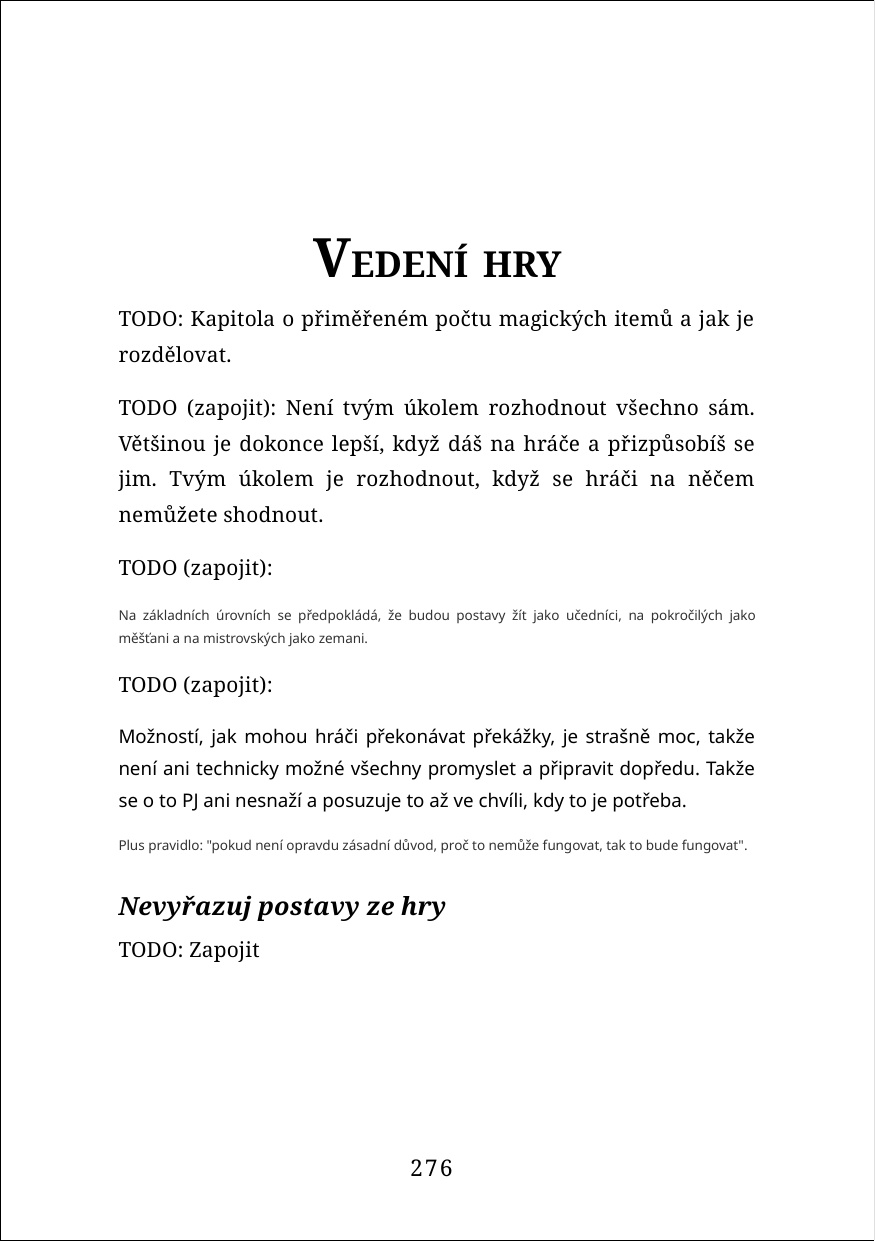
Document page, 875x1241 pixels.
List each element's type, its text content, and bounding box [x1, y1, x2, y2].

text TODO: Zapojit [118, 935, 756, 963]
text Plus pravidlo: "pokud není opravdu zásadní důvod, proč to nemůže fungovat, tak to bude fungovat". [118, 836, 756, 855]
subtitle Vedení hry [118, 219, 756, 293]
text TODO: Kapitola o přiměřeném počtu magických itemů a jak je rozdělovat. [118, 304, 756, 368]
text Na základních úrovních se předpokládá, že budou postavy žít jako učedníci, na pokročilých jako měšťani a na mistrovských jako zemani. [118, 606, 756, 648]
text TODO (zapojit): [118, 670, 756, 698]
text TODO (zapojit): Není tvým úkolem rozhodnout všechno sám. Většinou je dokonce lepší, když dáš na hráče a přizpůsobíš se jim. Tvým úkolem je rozhodnout, když se hráči na něčem nemůžete shodnout. [118, 393, 756, 528]
subtitle Nevyřazuj postavy ze hry [118, 889, 756, 923]
text TODO (zapojit): [118, 553, 756, 582]
text Možností, jak mohou hráči překonávat překážky, je strašně moc, takže není ani technicky možné všechny promyslet a připravit dopředu. Takže se o to PJ ani nesnaží a posuzuje to až ve chvíli, kdy to je potřeba. [118, 723, 756, 812]
